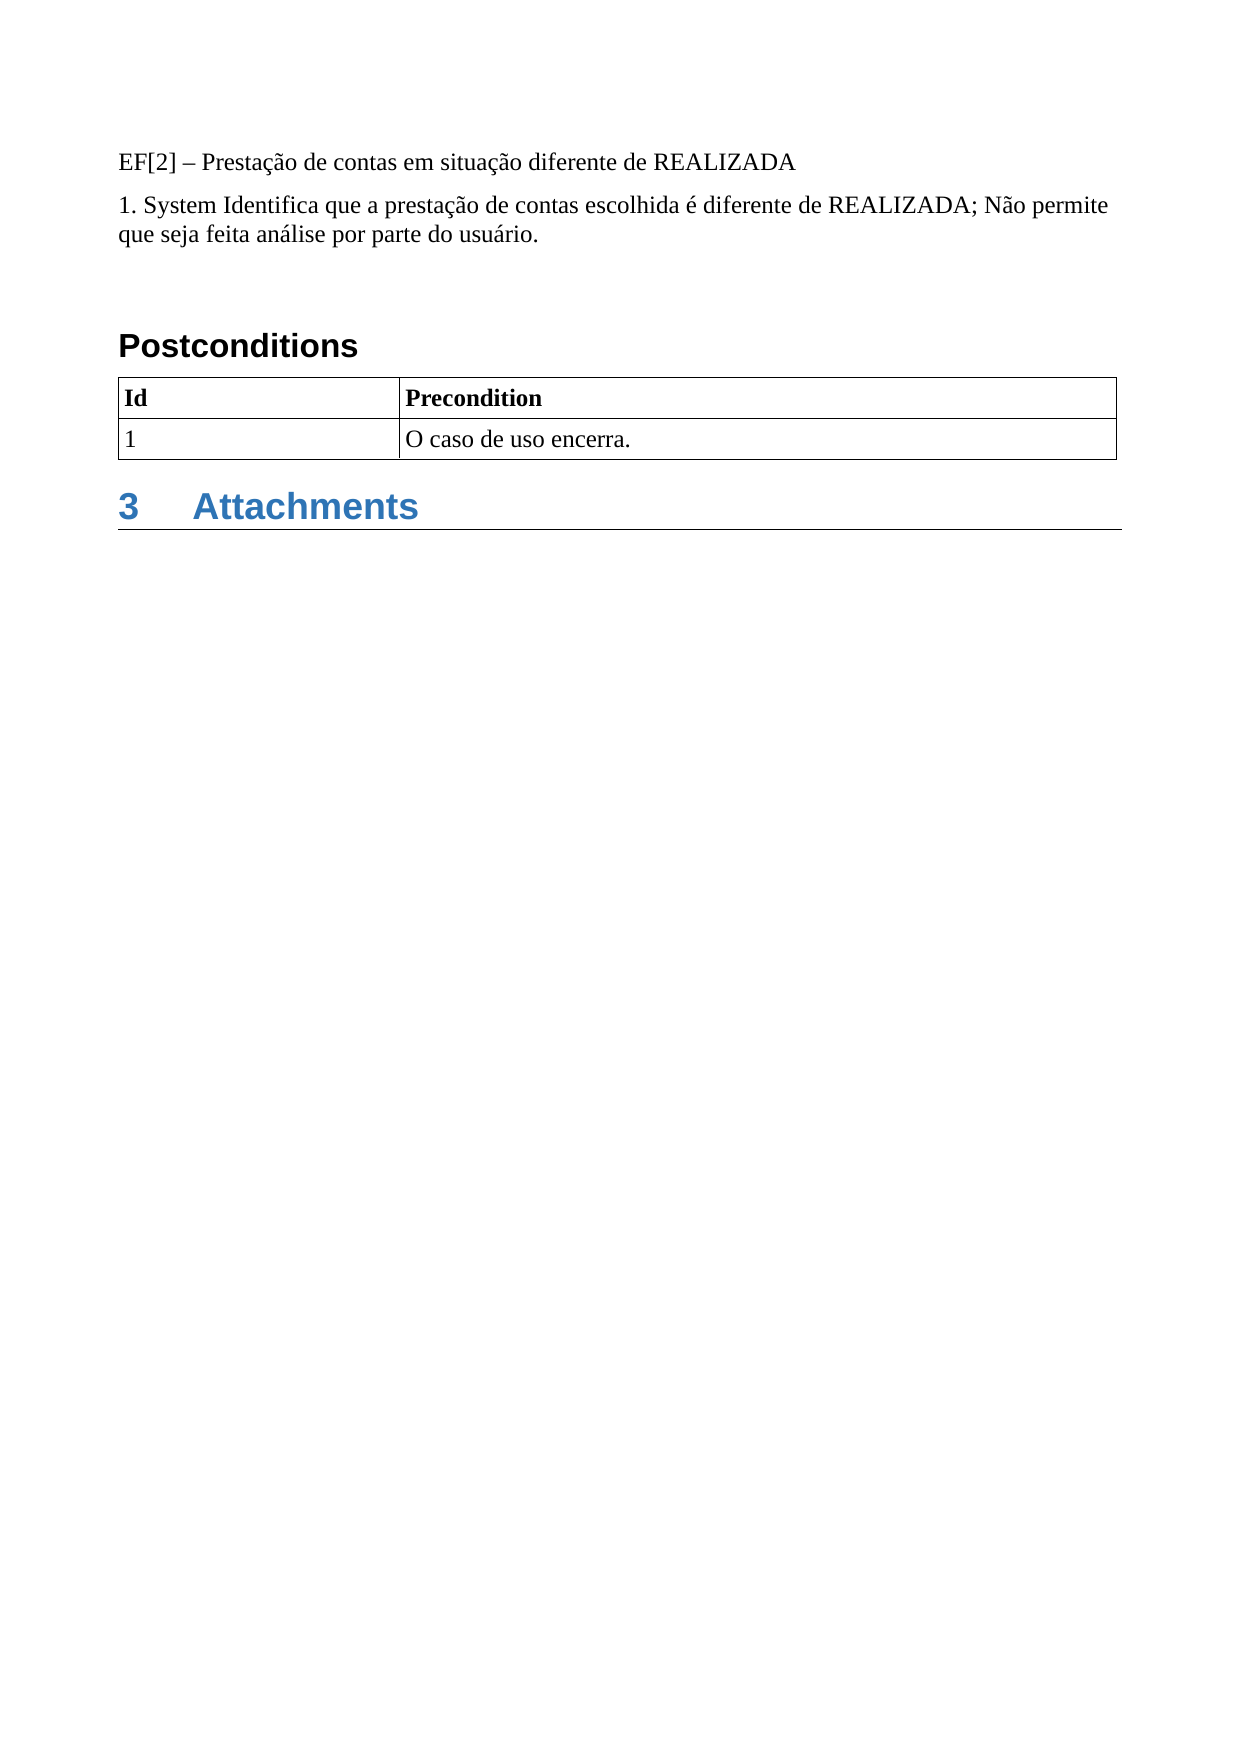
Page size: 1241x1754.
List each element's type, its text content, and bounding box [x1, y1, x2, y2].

table_cell O caso de uso encerra. [400, 419, 1116, 458]
text EF[2] – Prestação de contas em situação diferente de REALIZADA [118, 147, 1122, 176]
subtitle Attachments [118, 484, 1122, 529]
table_header Precondition [400, 378, 1116, 418]
table_cell 1 [119, 419, 399, 458]
text 1. System Identifica que a prestação de contas escolhida é diferente de REALIZADA; Não permite que seja feita análise por parte do usuário. [118, 190, 1122, 248]
subtitle Postconditions [118, 326, 1122, 364]
table_header Id [119, 378, 399, 418]
